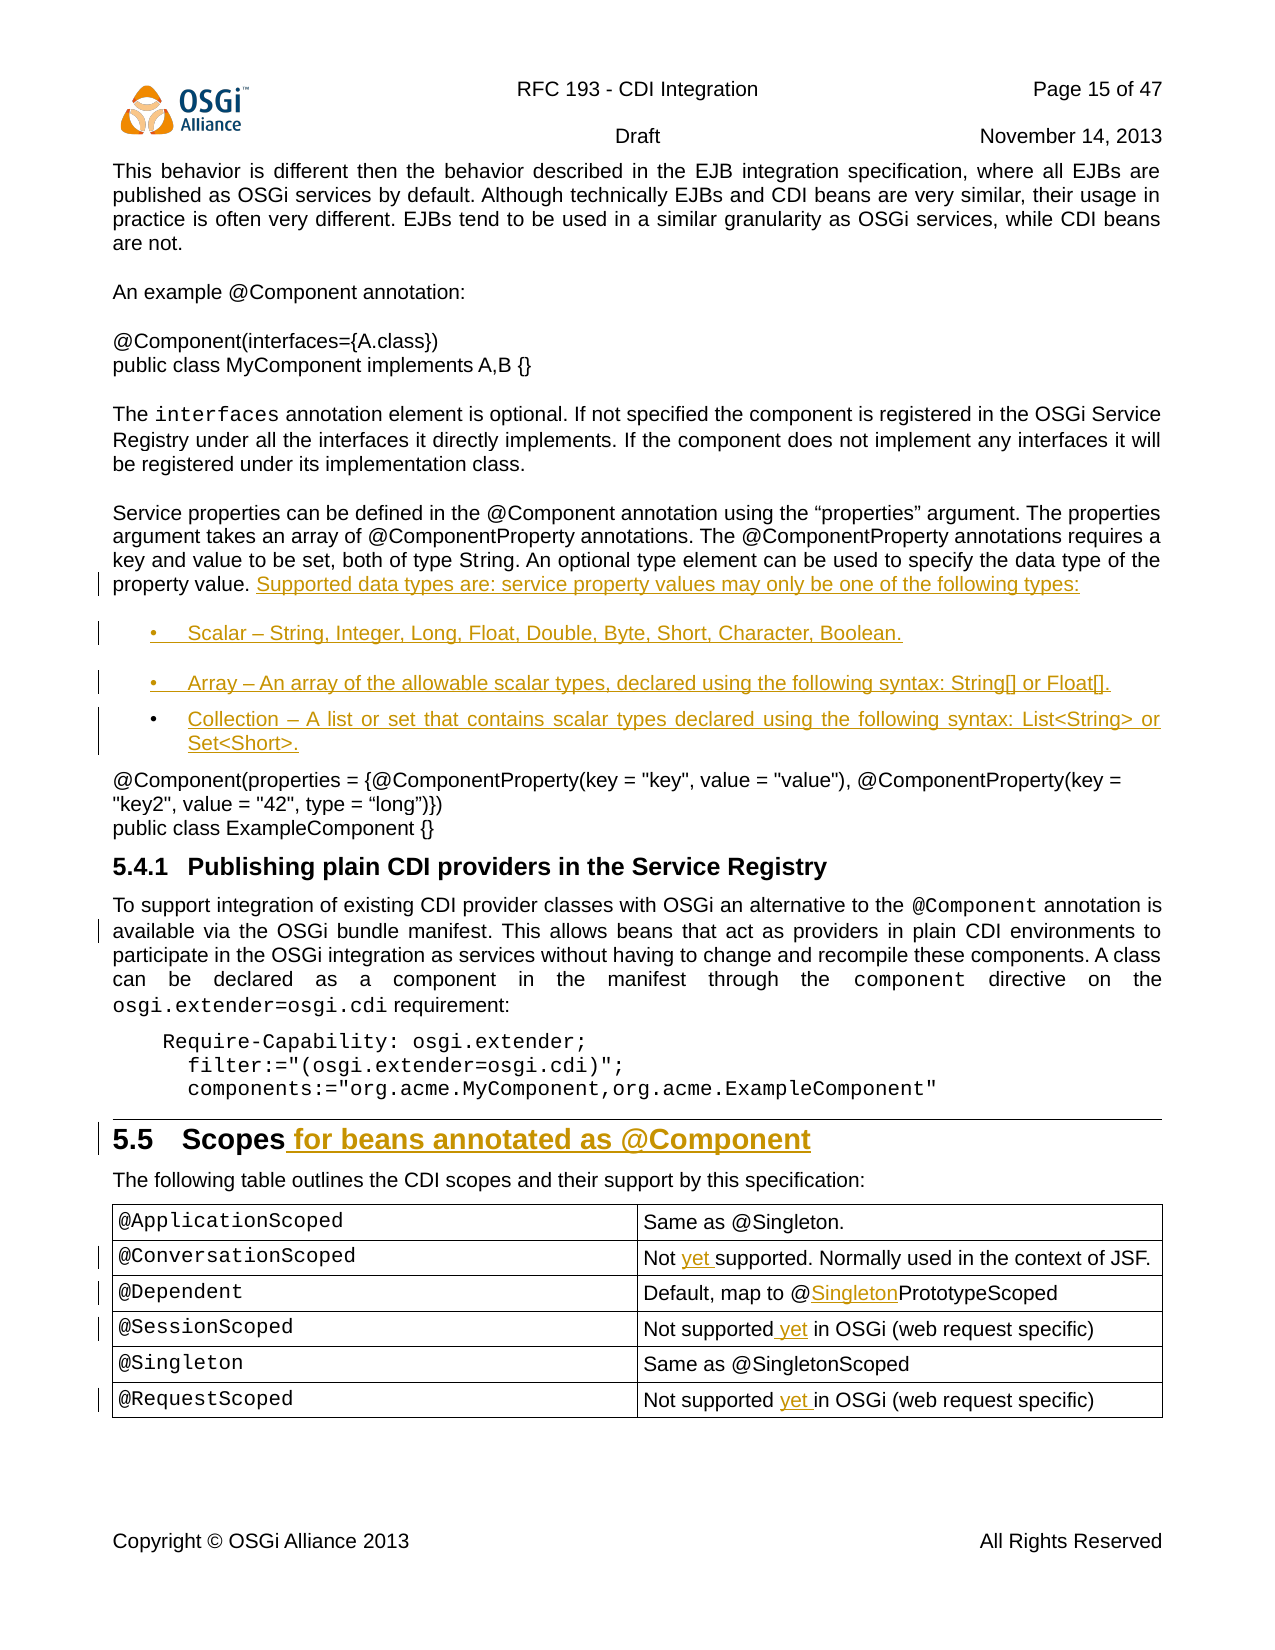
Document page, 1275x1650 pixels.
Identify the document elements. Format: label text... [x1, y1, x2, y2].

table_cell @ConversationScoped [113, 1241, 637, 1275]
table_cell @SessionScoped [113, 1312, 637, 1346]
text To support integration of existing CDI provider classes with OSGi an alternative to the @Component annotation is available via the OSGi bundle manifest. This allows beans that act as providers in plain CDI environments to participate in the OSGi integration as services without having to change and recompile these components. A class can be declared as a component in the manifest through the component directive on the osgi.extender=osgi.cdi requirement: [112, 893, 1162, 1018]
table_cell @Dependent [113, 1276, 637, 1311]
table_cell Not supported yet in OSGi (web request specific) [638, 1312, 1162, 1346]
table_cell Not supported yet in OSGi (web request specific) [638, 1383, 1162, 1417]
text filter:="(osgi.extender=osgi.cdi)"; [112, 1054, 1162, 1078]
text Service properties can be defined in the @Component annotation using the “properties” argument. The properties argument takes an array of @ComponentProperty annotations. The @ComponentProperty annotations requires a key and value to be set, both of type String. An optional type element can be used to specify the data type of the property value. Supported data types are: service property values may only be one of the following types: [112, 500, 1162, 596]
text @Component(properties = {@ComponentProperty(key = "key", value = "value"), @ComponentProperty(key = "key2", value = "42", type = “long”)}) public class ExampleComponent {} [112, 767, 1162, 839]
text @Component(interfaces={A.class}) public class MyComponent implements A,B {} [112, 329, 1162, 377]
table_cell Default, map to @SingletonPrototypeScoped [638, 1276, 1162, 1311]
text An example @Component annotation: [112, 280, 1162, 304]
list Array – An array of the allowable scalar types, declared using the following syntax: String[] or Float[]. [150, 670, 1162, 694]
text Require-Capability: osgi.extender; [112, 1031, 1162, 1054]
subtitle Scopes for beans annotated as @Component [112, 1120, 1162, 1155]
subtitle Publishing plain CDI providers in the Service Registry [112, 852, 1162, 881]
table_cell Not yet supported. Normally used in the context of JSF. [638, 1241, 1162, 1275]
picture [113, 78, 257, 142]
text components:="org.acme.MyComponent,org.acme.ExampleComponent" [112, 1078, 1162, 1102]
table_cell Same as @SingletonScoped [638, 1347, 1162, 1382]
text The following table outlines the CDI scopes and their support by this specification: [112, 1168, 1162, 1192]
table_cell @RequestScoped [113, 1383, 637, 1417]
table_header Same as @Singleton. [638, 1205, 1162, 1240]
table_cell @Singleton [113, 1347, 637, 1382]
list Scalar – String, Integer, Long, Float, Double, Byte, Short, Character, Boolean. [150, 621, 1162, 645]
text The interfaces annotation element is optional. If not specified the component is registered in the OSGi Service Registry under all the interfaces it directly implements. If the component does not implement any interfaces it will be registered under its implementation class. [112, 402, 1162, 475]
text This behavior is different then the behavior described in the EJB integration specification, where all EJBs are published as OSGi services by default. Although technically EJBs and CDI beans are very similar, their usage in practice is often very different. EJBs tend to be used in a similar granularity as OSGi services, while CDI beans are not. [112, 159, 1162, 255]
table_header @ApplicationScoped [113, 1205, 637, 1240]
list Collection – A list or set that contains scalar types declared using the following syntax: List<String> or Set<Short>. [150, 707, 1162, 755]
